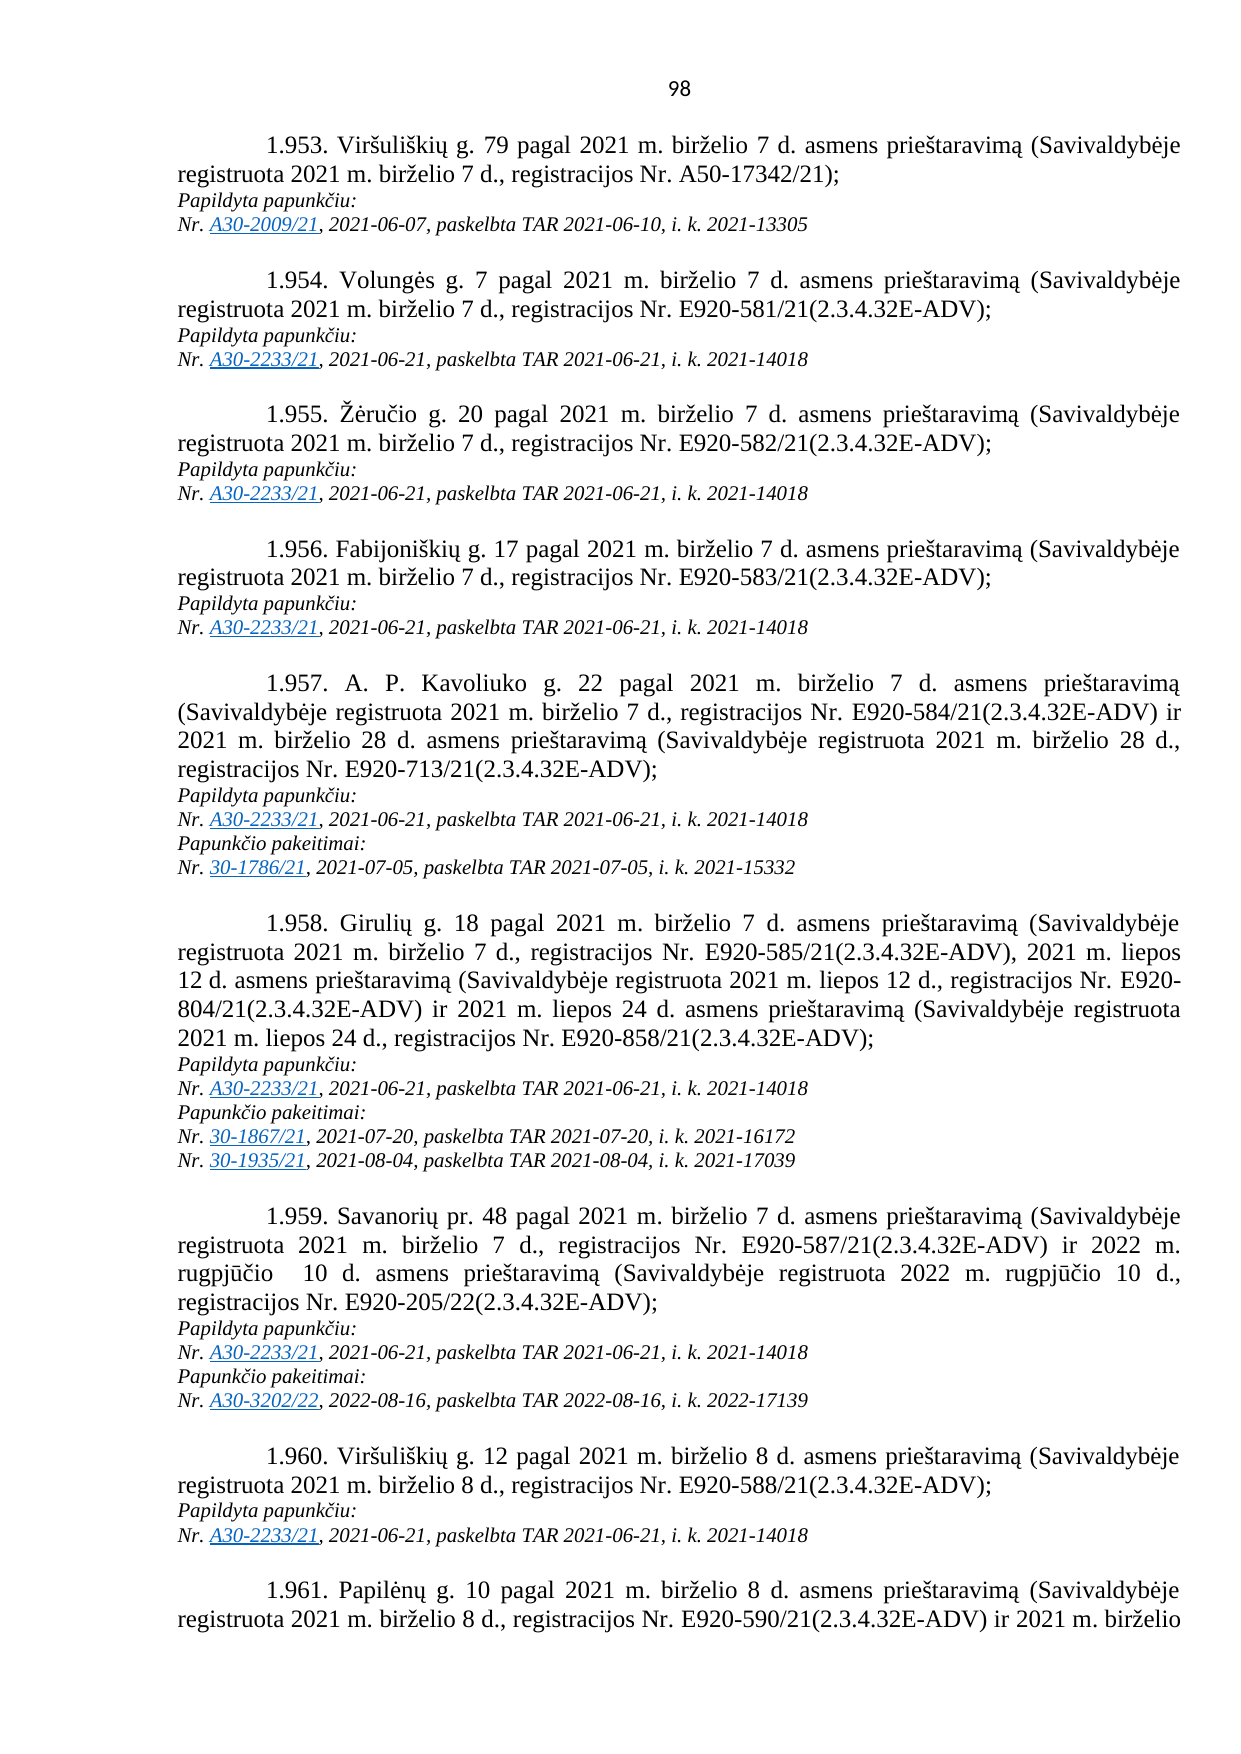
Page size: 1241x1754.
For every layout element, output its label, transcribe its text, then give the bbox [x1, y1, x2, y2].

text Papildyta papunkčiu: [177, 591, 1181, 615]
text Nr. 30-1867/21, 2021-07-20, paskelbta TAR 2021-07-20, i. k. 2021-16172 [177, 1124, 1181, 1148]
text Nr. 30-1786/21, 2021-07-05, paskelbta TAR 2021-07-05, i. k. 2021-15332 [177, 855, 1181, 879]
text Nr. A30-2233/21, 2021-06-21, paskelbta TAR 2021-06-21, i. k. 2021-14018 [177, 347, 1181, 371]
text Papunkčio pakeitimai: [177, 831, 1181, 855]
text Nr. A30-2009/21, 2021-06-07, paskelbta TAR 2021-06-10, i. k. 2021-13305 [177, 212, 1181, 236]
text Papildyta papunkčiu: [177, 188, 1181, 212]
text 1.954. Volungės g. 7 pagal 2021 m. birželio 7 d. asmens prieštaravimą (Savivaldybėje registruota 2021 m. birželio 7 d., registracijos Nr. E920-581/21(2.3.4.32E-ADV); [177, 265, 1181, 322]
text Papunkčio pakeitimai: [177, 1100, 1181, 1124]
text 1.957. A. P. Kavoliuko g. 22 pagal 2021 m. birželio 7 d. asmens prieštaravimą (Savivaldybėje registruota 2021 m. birželio 7 d., registracijos Nr. E920-584/21(2.3.4.32E-ADV) ir 2021 m. birželio 28 d. asmens prieštaravimą (Savivaldybėje registruota 2021 m. birželio 28 d., registracijos Nr. E920-713/21(2.3.4.32E-ADV); [177, 668, 1181, 783]
text Papildyta papunkčiu: [177, 783, 1181, 807]
text Nr. A30-3202/22, 2022-08-16, paskelbta TAR 2022-08-16, i. k. 2022-17139 [177, 1388, 1181, 1412]
text 1.953. Viršuliškių g. 79 pagal 2021 m. birželio 7 d. asmens prieštaravimą (Savivaldybėje registruota 2021 m. birželio 7 d., registracijos Nr. A50-17342/21); [177, 131, 1181, 188]
text Nr. A30-2233/21, 2021-06-21, paskelbta TAR 2021-06-21, i. k. 2021-14018 [177, 615, 1181, 639]
text Papildyta papunkčiu: [177, 1498, 1181, 1522]
text Nr. A30-2233/21, 2021-06-21, paskelbta TAR 2021-06-21, i. k. 2021-14018 [177, 1076, 1181, 1100]
text Nr. 30-1935/21, 2021-08-04, paskelbta TAR 2021-08-04, i. k. 2021-17039 [177, 1148, 1181, 1172]
text 1.960. Viršuliškių g. 12 pagal 2021 m. birželio 8 d. asmens prieštaravimą (Savivaldybėje registruota 2021 m. birželio 8 d., registracijos Nr. E920-588/21(2.3.4.32E-ADV); [177, 1441, 1181, 1498]
text Nr. A30-2233/21, 2021-06-21, paskelbta TAR 2021-06-21, i. k. 2021-14018 [177, 1340, 1181, 1364]
text 1.961. Papilėnų g. 10 pagal 2021 m. birželio 8 d. asmens prieštaravimą (Savivaldybėje registruota 2021 m. birželio 8 d., registracijos Nr. E920-590/21(2.3.4.32E-ADV) ir 2021 m. birželio [177, 1575, 1181, 1633]
text Nr. A30-2233/21, 2021-06-21, paskelbta TAR 2021-06-21, i. k. 2021-14018 [177, 1522, 1181, 1547]
text Nr. A30-2233/21, 2021-06-21, paskelbta TAR 2021-06-21, i. k. 2021-14018 [177, 807, 1181, 831]
text 1.959. Savanorių pr. 48 pagal 2021 m. birželio 7 d. asmens prieštaravimą (Savivaldybėje registruota 2021 m. birželio 7 d., registracijos Nr. E920-587/21(2.3.4.32E-ADV) ir 2022 m. rugpjūčio 10 d. asmens prieštaravimą (Savivaldybėje registruota 2022 m. rugpjūčio 10 d., registracijos Nr. E920-205/22(2.3.4.32E-ADV); [177, 1201, 1181, 1316]
text 1.956. Fabijoniškių g. 17 pagal 2021 m. birželio 7 d. asmens prieštaravimą (Savivaldybėje registruota 2021 m. birželio 7 d., registracijos Nr. E920-583/21(2.3.4.32E-ADV); [177, 534, 1181, 591]
text Papildyta papunkčiu: [177, 322, 1181, 347]
text Nr. A30-2233/21, 2021-06-21, paskelbta TAR 2021-06-21, i. k. 2021-14018 [177, 481, 1181, 505]
text 1.955. Žėručio g. 20 pagal 2021 m. birželio 7 d. asmens prieštaravimą (Savivaldybėje registruota 2021 m. birželio 7 d., registracijos Nr. E920-582/21(2.3.4.32E-ADV); [177, 399, 1181, 457]
text Papunkčio pakeitimai: [177, 1364, 1181, 1388]
text Papildyta papunkčiu: [177, 1316, 1181, 1340]
text Papildyta papunkčiu: [177, 457, 1181, 481]
text Papildyta papunkčiu: [177, 1052, 1181, 1076]
text 1.958. Girulių g. 18 pagal 2021 m. birželio 7 d. asmens prieštaravimą (Savivaldybėje registruota 2021 m. birželio 7 d., registracijos Nr. E920-585/21(2.3.4.32E-ADV), 2021 m. liepos 12 d. asmens prieštaravimą (Savivaldybėje registruota 2021 m. liepos 12 d., registracijos Nr. E920-804/21(2.3.4.32E-ADV) ir 2021 m. liepos 24 d. asmens prieštaravimą (Savivaldybėje registruota 2021 m. liepos 24 d., registracijos Nr. E920-858/21(2.3.4.32E-ADV); [177, 908, 1181, 1052]
